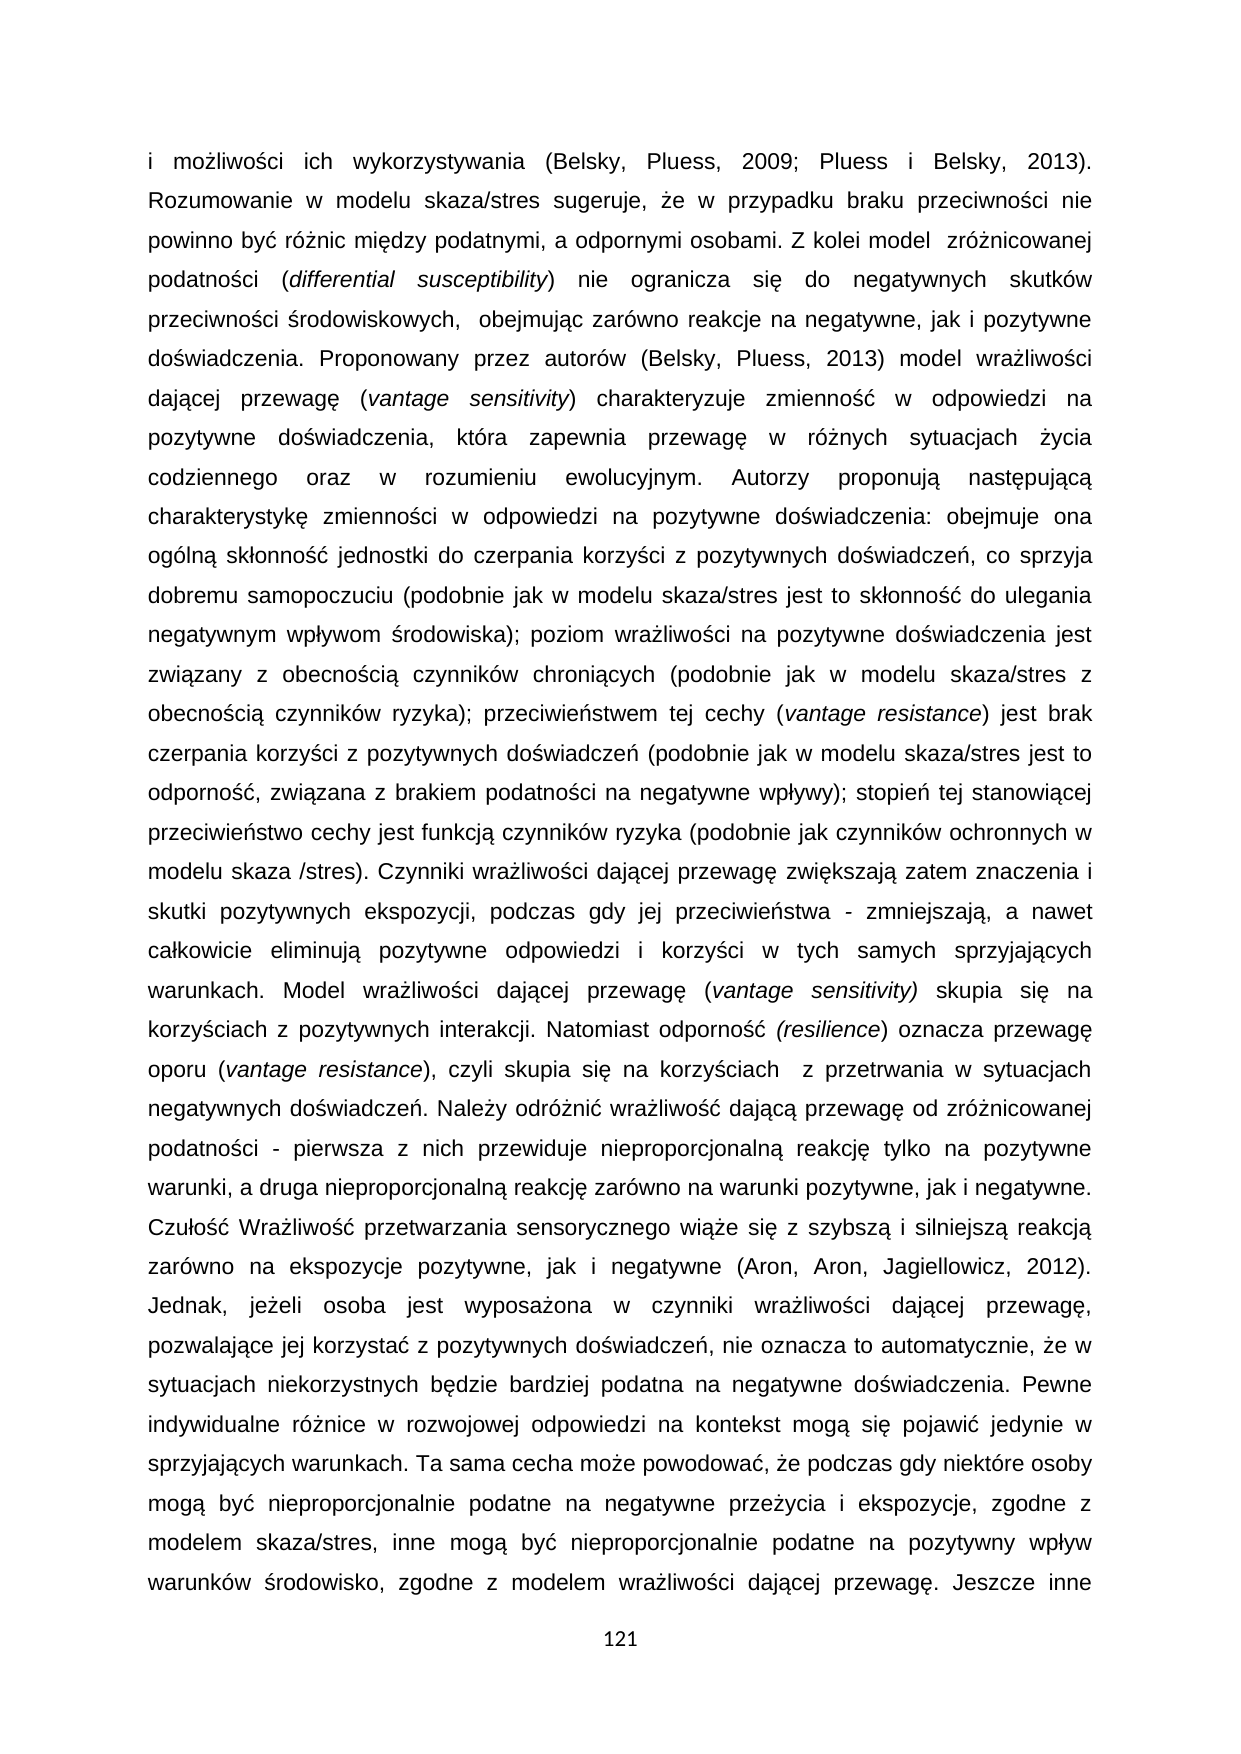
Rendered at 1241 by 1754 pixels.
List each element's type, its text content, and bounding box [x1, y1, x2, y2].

text i możliwości ich wykorzystywania (Belsky, Pluess, 2009; Pluess i Belsky, 2013). Rozumowanie w modelu skaza/stres sugeruje, że w przypadku braku przeciwności nie powinno być różnic między podatnymi, a odpornymi osobami. Z kolei model zróżnicowanej podatności (differential susceptibility) nie ogranicza się do negatywnych skutków przeciwności środowiskowych, obejmując zarówno reakcje na negatywne, jak i pozytywne doświadczenia. Proponowany przez autorów (Belsky, Pluess, 2013) model wrażliwości dającej przewagę (vantage sensitivity) charakteryzuje zmienność w odpowiedzi na pozytywne doświadczenia, która zapewnia przewagę w różnych sytuacjach życia codziennego oraz w rozumieniu ewolucyjnym. Autorzy proponują następującą charakterystykę zmienności w odpowiedzi na pozytywne doświadczenia: obejmuje ona ogólną skłonność jednostki do czerpania korzyści z pozytywnych doświadczeń, co sprzyja dobremu samopoczuciu (podobnie jak w modelu skaza/stres jest to skłonność do ulegania negatywnym wpływom środowiska); poziom wrażliwości na pozytywne doświadczenia jest związany z obecnością czynników chroniących (podobnie jak w modelu skaza/stres z obecnością czynników ryzyka); przeciwieństwem tej cechy (vantage resistance) jest brak czerpania korzyści z pozytywnych doświadczeń (podobnie jak w modelu skaza/stres jest to odporność, związana z brakiem podatności na negatywne wpływy); stopień tej stanowiącej przeciwieństwo cechy jest funkcją czynników ryzyka (podobnie jak czynników ochronnych w modelu skaza /stres). Czynniki wrażliwości dającej przewagę zwiększają zatem znaczenia i skutki pozytywnych ekspozycji, podczas gdy jej przeciwieństwa - zmniejszają, a nawet całkowicie eliminują pozytywne odpowiedzi i korzyści w tych samych sprzyjających warunkach. Model wrażliwości dającej przewagę (vantage sensitivity) skupia się na korzyściach z pozytywnych interakcji. Natomiast odporność (resilience) oznacza przewagę oporu (vantage resistance), czyli skupia się na korzyściach z przetrwania w sytuacjach negatywnych doświadczeń. Należy odróżnić wrażliwość dającą przewagę od zróżnicowanej podatności - pierwsza z nich przewiduje nieproporcjonalną reakcję tylko na pozytywne warunki, a druga nieproporcjonalną reakcję zarówno na warunki pozytywne, jak i negatywne. Czułość Wrażliwość przetwarzania sensorycznego wiąże się z szybszą i silniejszą reakcją zarówno na ekspozycje pozytywne, jak i negatywne (Aron, Aron, Jagiellowicz, 2012). Jednak, jeżeli osoba jest wyposażona w czynniki wrażliwości dającej przewagę, pozwalające jej korzystać z pozytywnych doświadczeń, nie oznacza to automatycznie, że w sytuacjach niekorzystnych będzie bardziej podatna na negatywne doświadczenia. Pewne indywidualne różnice w rozwojowej odpowiedzi na kontekst mogą się pojawić jedynie w sprzyjających warunkach. Ta sama cecha może powodować, że podczas gdy niektóre osoby mogą być nieproporcjonalnie podatne na negatywne przeżycia i ekspozycje, zgodne z modelem skaza/stres, inne mogą być nieproporcjonalnie podatne na pozytywny wpływ warunków środowisko, zgodne z modelem wrażliwości dającej przewagę. Jeszcze inne [148, 148, 1093, 1595]
